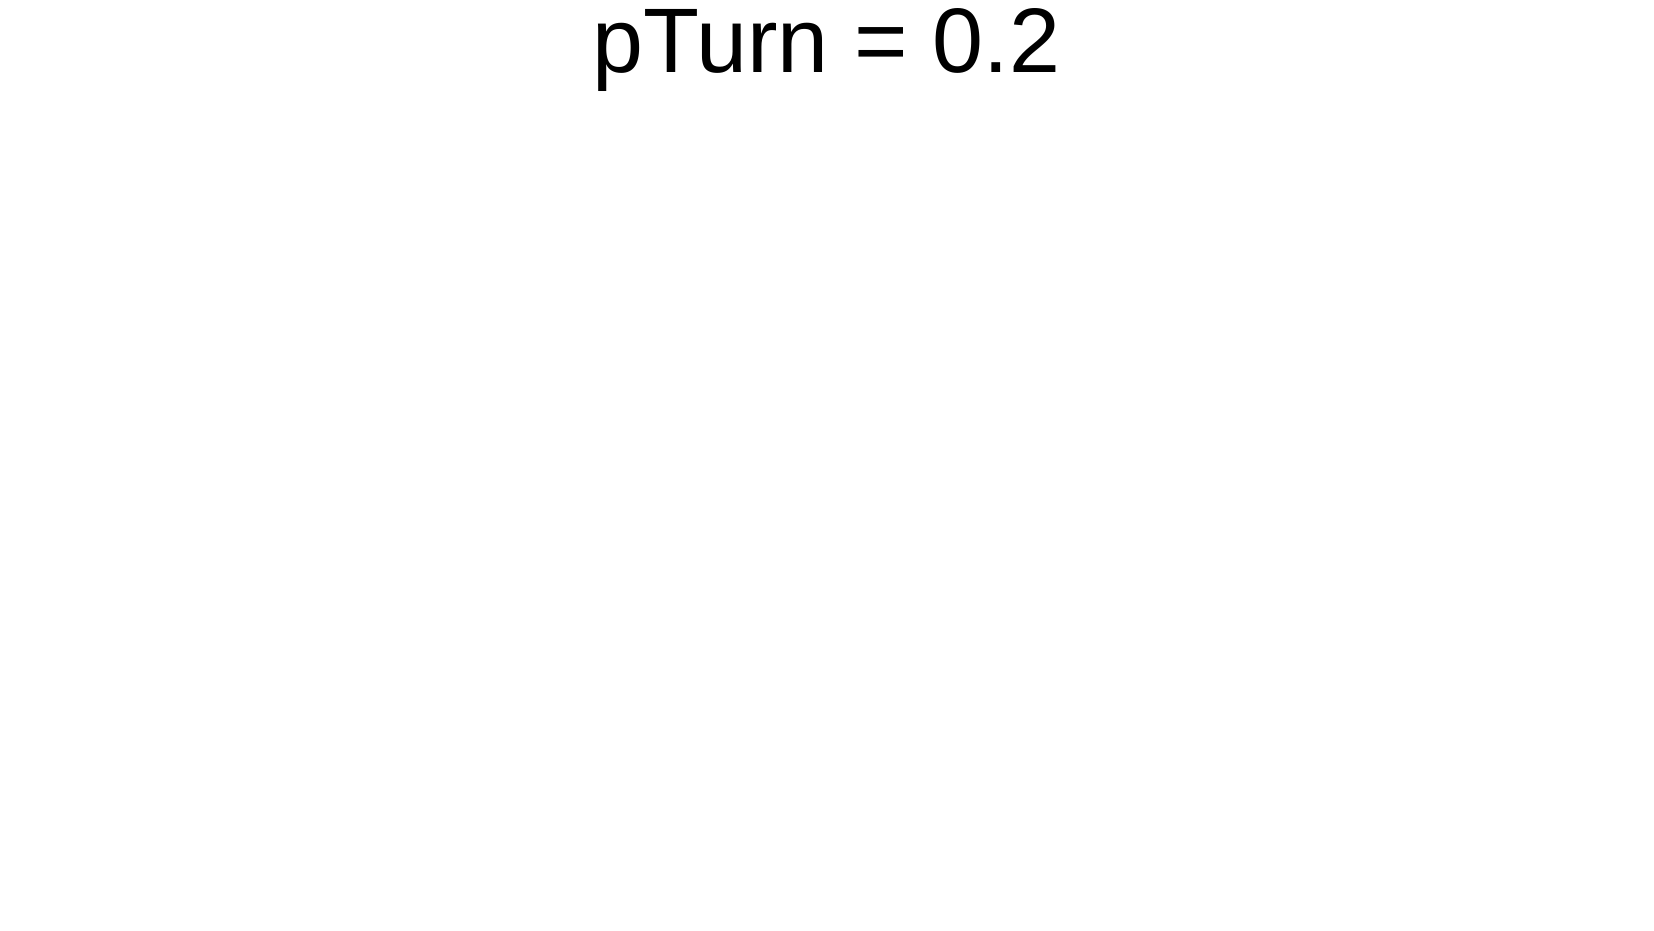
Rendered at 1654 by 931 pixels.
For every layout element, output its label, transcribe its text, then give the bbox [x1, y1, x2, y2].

title pTurn = 0.2 [82, 0, 1571, 119]
